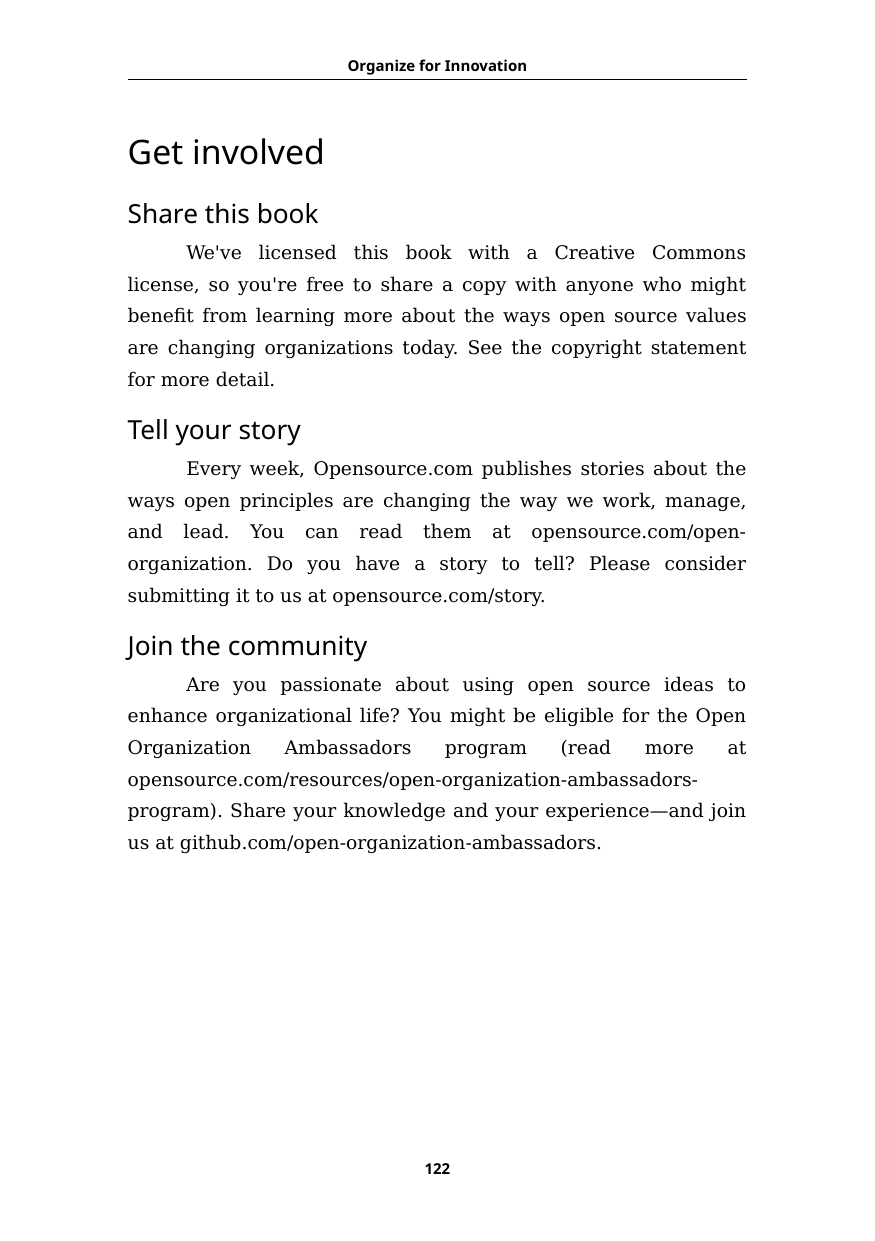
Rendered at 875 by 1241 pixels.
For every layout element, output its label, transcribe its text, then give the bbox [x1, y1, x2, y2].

subtitle Join the community [127, 631, 747, 661]
subtitle Share this book [127, 199, 747, 230]
text Are you passionate about using open source ideas to enhance organizational life? You might be eligible for the Open Organization Ambassadors program (read more at opensource.com/resources/open-organization-ambassadors-program). Share your knowledge and your experience—and join us at github.com/open-organization-ambassadors. [127, 674, 747, 854]
text We've licensed this book with a Creative Commons license, so you're free to share a copy with anyone who might benefit from learning more about the ways open source values are changing organizations today. See the copyright statement for more detail. [127, 242, 747, 391]
subtitle Tell your story [127, 415, 747, 445]
text Every week, Opensource.com publishes stories about the ways open principles are changing the way we work, manage, and lead. You can read them at opensource.com/open-organization. Do you have a story to tell? Please consider submitting it to us at opensource.com/story. [127, 458, 747, 606]
subtitle Get involved [127, 133, 747, 172]
